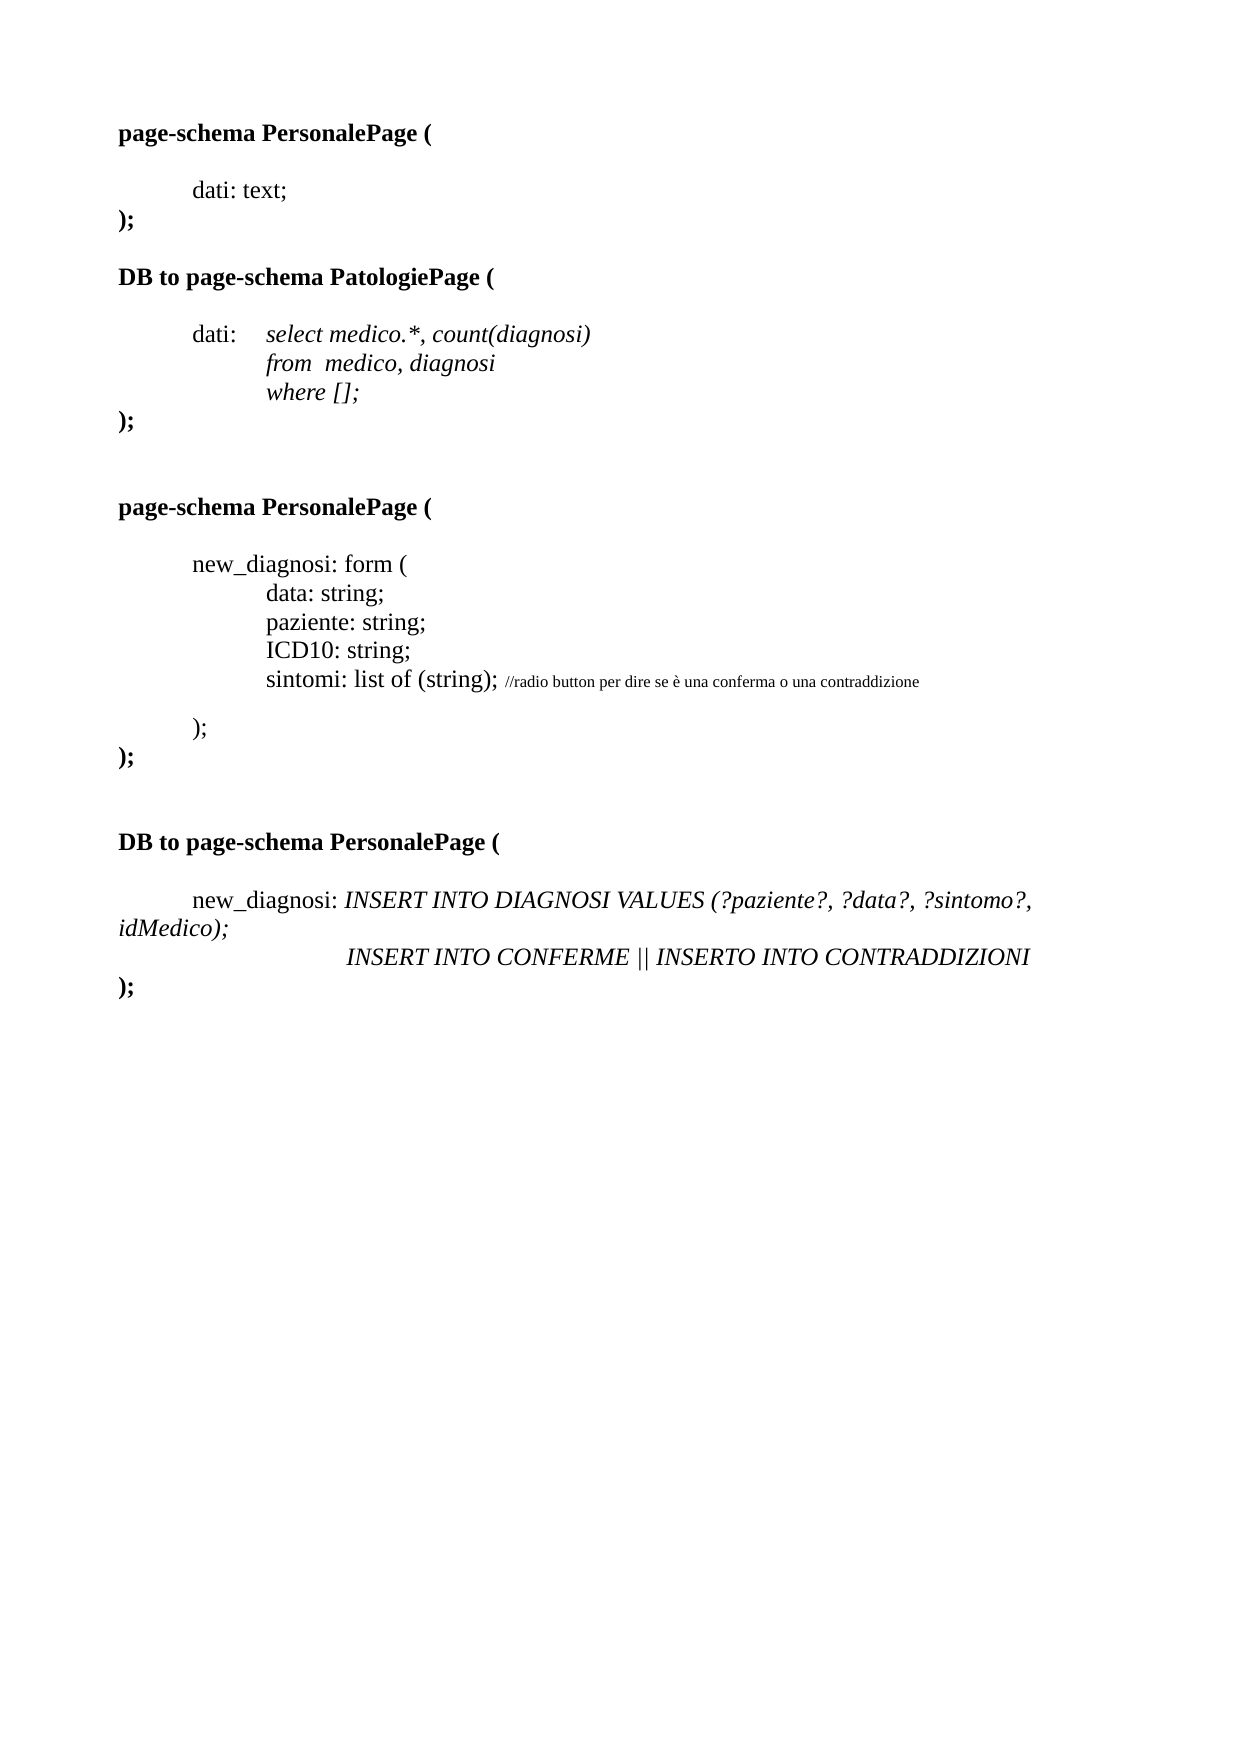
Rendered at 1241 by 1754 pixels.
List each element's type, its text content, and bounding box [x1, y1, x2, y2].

text page-schema PersonalePage ( [118, 118, 1122, 147]
text DB to page-schema PersonalePage ( [118, 827, 1122, 856]
text sintomi: list of (string); //radio button per dire se è una conferma o una contraddizione [118, 664, 1122, 693]
text INSERT INTO CONFERME || INSERTO INTO CONTRADDIZIONI [118, 942, 1122, 971]
text ICD10: string; [118, 636, 1122, 664]
text ); [118, 204, 1122, 233]
text where []; [118, 377, 1122, 406]
text ); [118, 741, 1122, 770]
text dati: select medico.*, count(diagnosi) [118, 319, 1122, 348]
text DB to page-schema PatologiePage ( [118, 262, 1122, 291]
text paziente: string; [118, 607, 1122, 636]
text dati: text; [118, 176, 1122, 204]
text from medico, diagnosi [118, 348, 1122, 377]
text page-schema PersonalePage ( [118, 492, 1122, 521]
text new_diagnosi: INSERT INTO DIAGNOSI VALUES (?paziente?, ?data?, ?sintomo?, idMedico); [118, 885, 1122, 942]
text ); [118, 712, 1122, 741]
text new_diagnosi: form ( [118, 549, 1122, 578]
text ); [118, 971, 1122, 1000]
text data: string; [118, 578, 1122, 607]
text ); [118, 406, 1122, 434]
